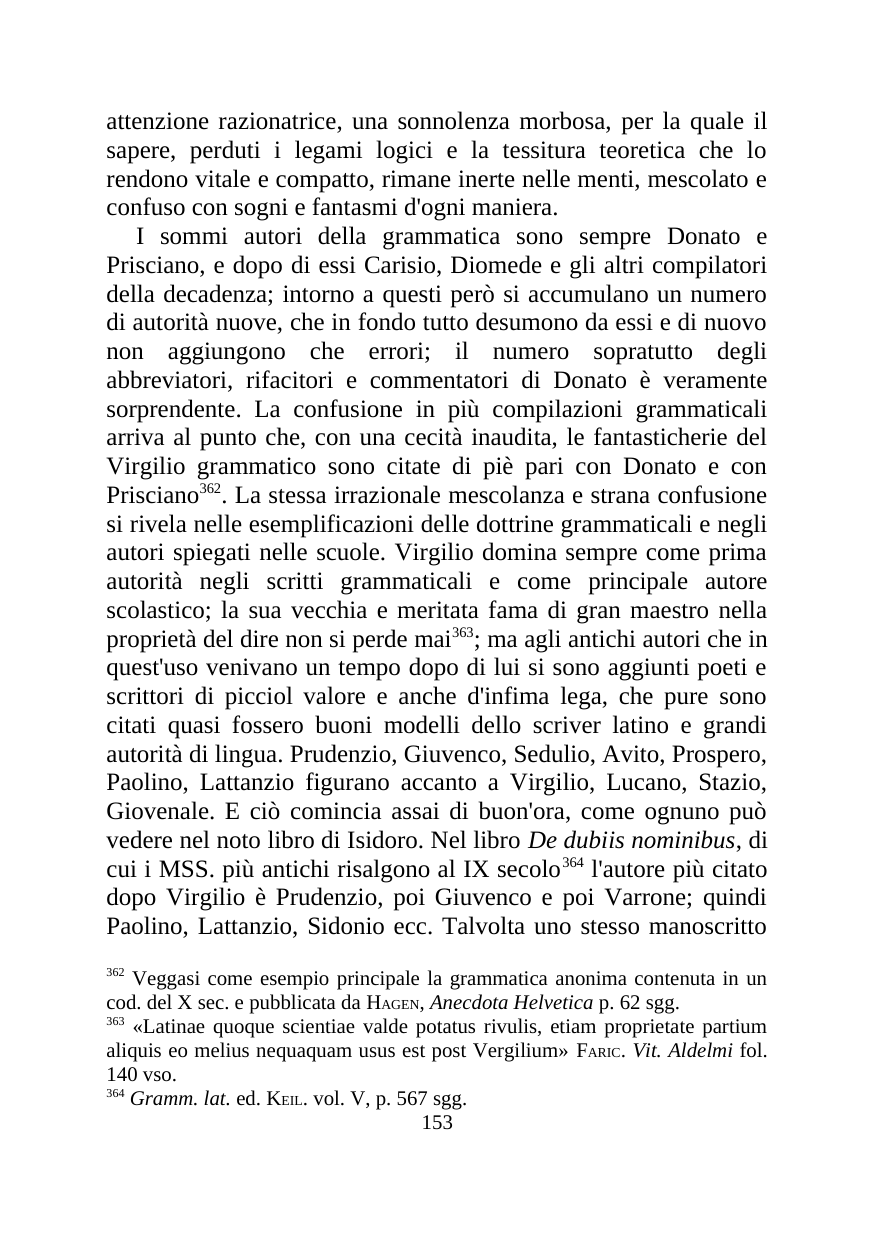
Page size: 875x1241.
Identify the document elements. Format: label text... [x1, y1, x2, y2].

text «Latinae quoque scientiae valde potatus rivulis, etiam proprietate partium aliquis eo melius nequaquam usus est post Vergilium» Faric. Vit. Aldelmi fol. 140 vso. [106, 1014, 768, 1086]
text attenzione razionatrice, una sonnolenza morbosa, per la quale il sapere, perduti i legami logici e la tessitura teoretica che lo rendono vitale e compatto, rimane inerte nelle menti, mescolato e confuso con sogni e fantasmi d'ogni maniera. [106, 106, 768, 221]
text Veggasi come esempio principale la grammatica anonima contenuta in un cod. del X sec. e pubblicata da Hagen, Anecdota Helvetica p. 62 sgg. [106, 966, 768, 1014]
text I sommi autori della grammatica sono sempre Donato e Prisciano, e dopo di essi Carisio, Diomede e gli altri compilatori della decadenza; intorno a questi però si accumulano un numero di autorità nuove, che in fondo tutto desumono da essi e di nuovo non aggiungono che errori; il numero sopratutto degli abbreviatori, rifacitori e commentatori di Donato è veramente sorprendente. La confusione in più compilazioni grammaticali arriva al punto che, con una cecità inaudita, le fantasticherie del Virgilio grammatico sono citate di piè pari con Donato e con Prisciano. La stessa irrazionale mescolanza e strana confusione si rivela nelle esemplificazioni delle dottrine grammaticali e negli autori spiegati nelle scuole. Virgilio domina sempre come prima autorità negli scritti grammaticali e come principale autore scolastico; la sua vecchia e meritata fama di gran maestro nella proprietà del dire non si perde mai; ma agli antichi autori che in quest'uso venivano un tempo dopo di lui si sono aggiunti poeti e scrittori di picciol valore e anche d'infima lega, che pure sono citati quasi fossero buoni modelli dello scriver latino e grandi autorità di lingua. Prudenzio, Giuvenco, Sedulio, Avito, Prospero, Paolino, Lattanzio figurano accanto a Virgilio, Lucano, Stazio, Giovenale. E ciò comincia assai di buon'ora, come ognuno può vedere nel noto libro di Isidoro. Nel libro De dubiis nominibus, di cui i MSS. più antichi risalgono al IX secolo l'autore più citato dopo Virgilio è Prudenzio, poi Giuvenco e poi Varrone; quindi Paolino, Lattanzio, Sidonio ecc. Talvolta uno stesso manoscritto [106, 221, 768, 940]
text Gramm. lat. ed. Keil. vol. V, p. 567 sgg. [106, 1086, 768, 1110]
